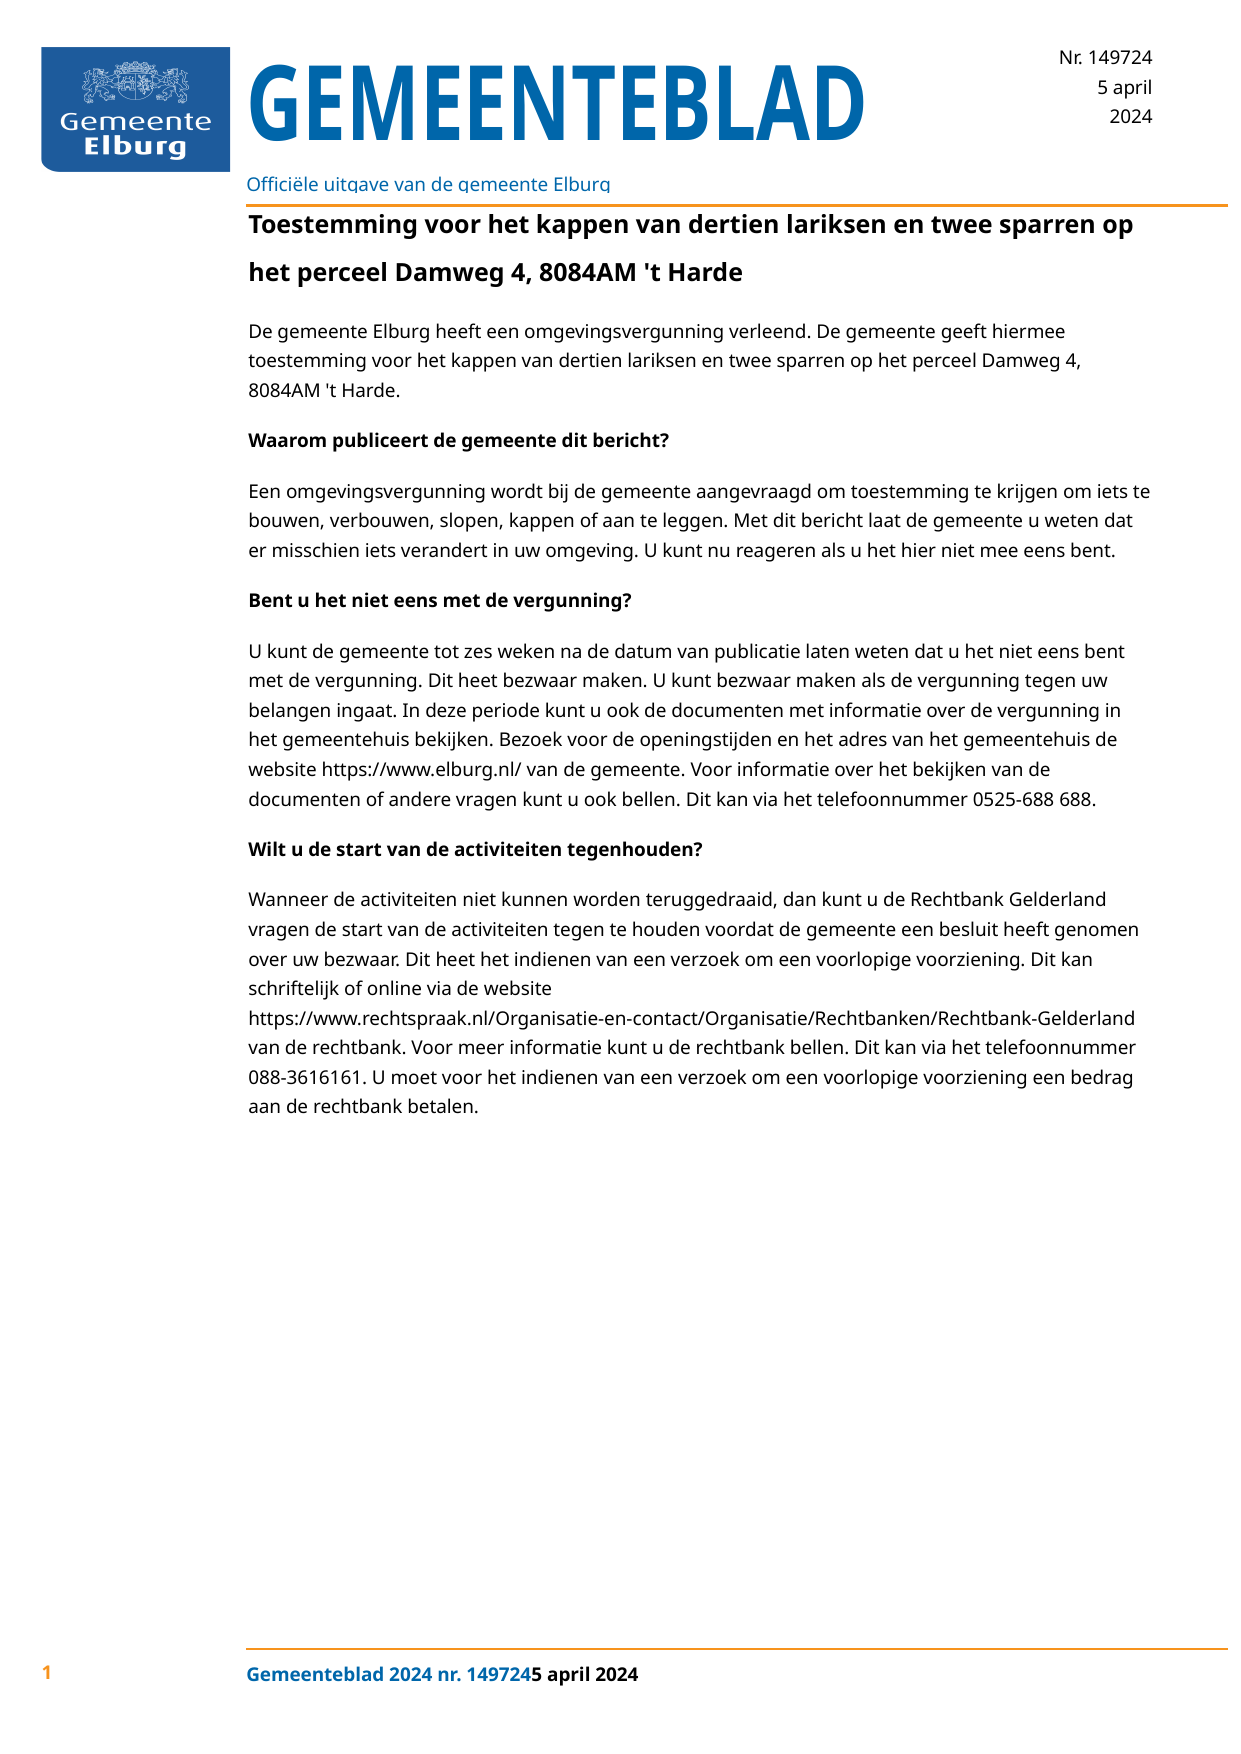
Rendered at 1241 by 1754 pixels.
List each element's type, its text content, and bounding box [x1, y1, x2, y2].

text Wilt u de start van de activiteiten tegenhouden? [248, 836, 1152, 862]
text Toestemming voor het kappen van dertien lariksen en twee sparren op het perceel Damweg 4, 8084AM 't Harde [248, 207, 1152, 288]
picture [41, 47, 231, 172]
text De gemeente Elburg heeft een omgevingsvergunning verleend. De gemeente geeft hiermee toestemming voor het kappen van dertien lariksen en twee sparren op het perceel Damweg 4, 8084AM 't Harde. [248, 318, 1152, 403]
text U kunt de gemeente tot zes weken na de datum van publicatie laten weten dat u het niet eens bent met de vergunning. Dit heet bezwaar maken. U kunt bezwaar maken als de vergunning tegen uw belangen ingaat. In deze periode kunt u ook de documenten met informatie over de vergunning in het gemeentehuis bekijken. Bezoek voor de openingstijden en het adres van het gemeentehuis de website https://www.elburg.nl/ van de gemeente. Voor informatie over het bekijken van de documenten of andere vragen kunt u ook bellen. Dit kan via het telefoonnummer 0525-688 688. [248, 638, 1152, 812]
text Bent u het niet eens met de vergunning? [248, 587, 1152, 613]
text Wanneer de activiteiten niet kunnen worden teruggedraaid, dan kunt u de Rechtbank Gelderland vragen de start van de activiteiten tegen te houden voordat de gemeente een besluit heeft genomen over uw bezwaar. Dit heet het indienen van een verzoek om een voorlopige voorziening. Dit kan schriftelijk of online via de website https://www.rechtspraak.nl/Organisatie-en-contact/Organisatie/Rechtbanken/Rechtbank-Gelderland van de rechtbank. Voor meer informatie kunt u de rechtbank bellen. Dit kan via het telefoonnummer 088-3616161. U moet voor het indienen van een verzoek om een voorlopige voorziening een bedrag aan de rechtbank betalen. [248, 887, 1152, 1119]
text Waarom publiceert de gemeente dit bericht? [248, 427, 1152, 453]
text Een omgevingsvergunning wordt bij de gemeente aangevraagd om toestemming te krijgen om iets te bouwen, verbouwen, slopen, kappen of aan te leggen. Met dit bericht laat de gemeente u weten dat er misschien iets verandert in uw omgeving. U kunt nu reageren als u het hier niet mee eens bent. [248, 478, 1152, 563]
